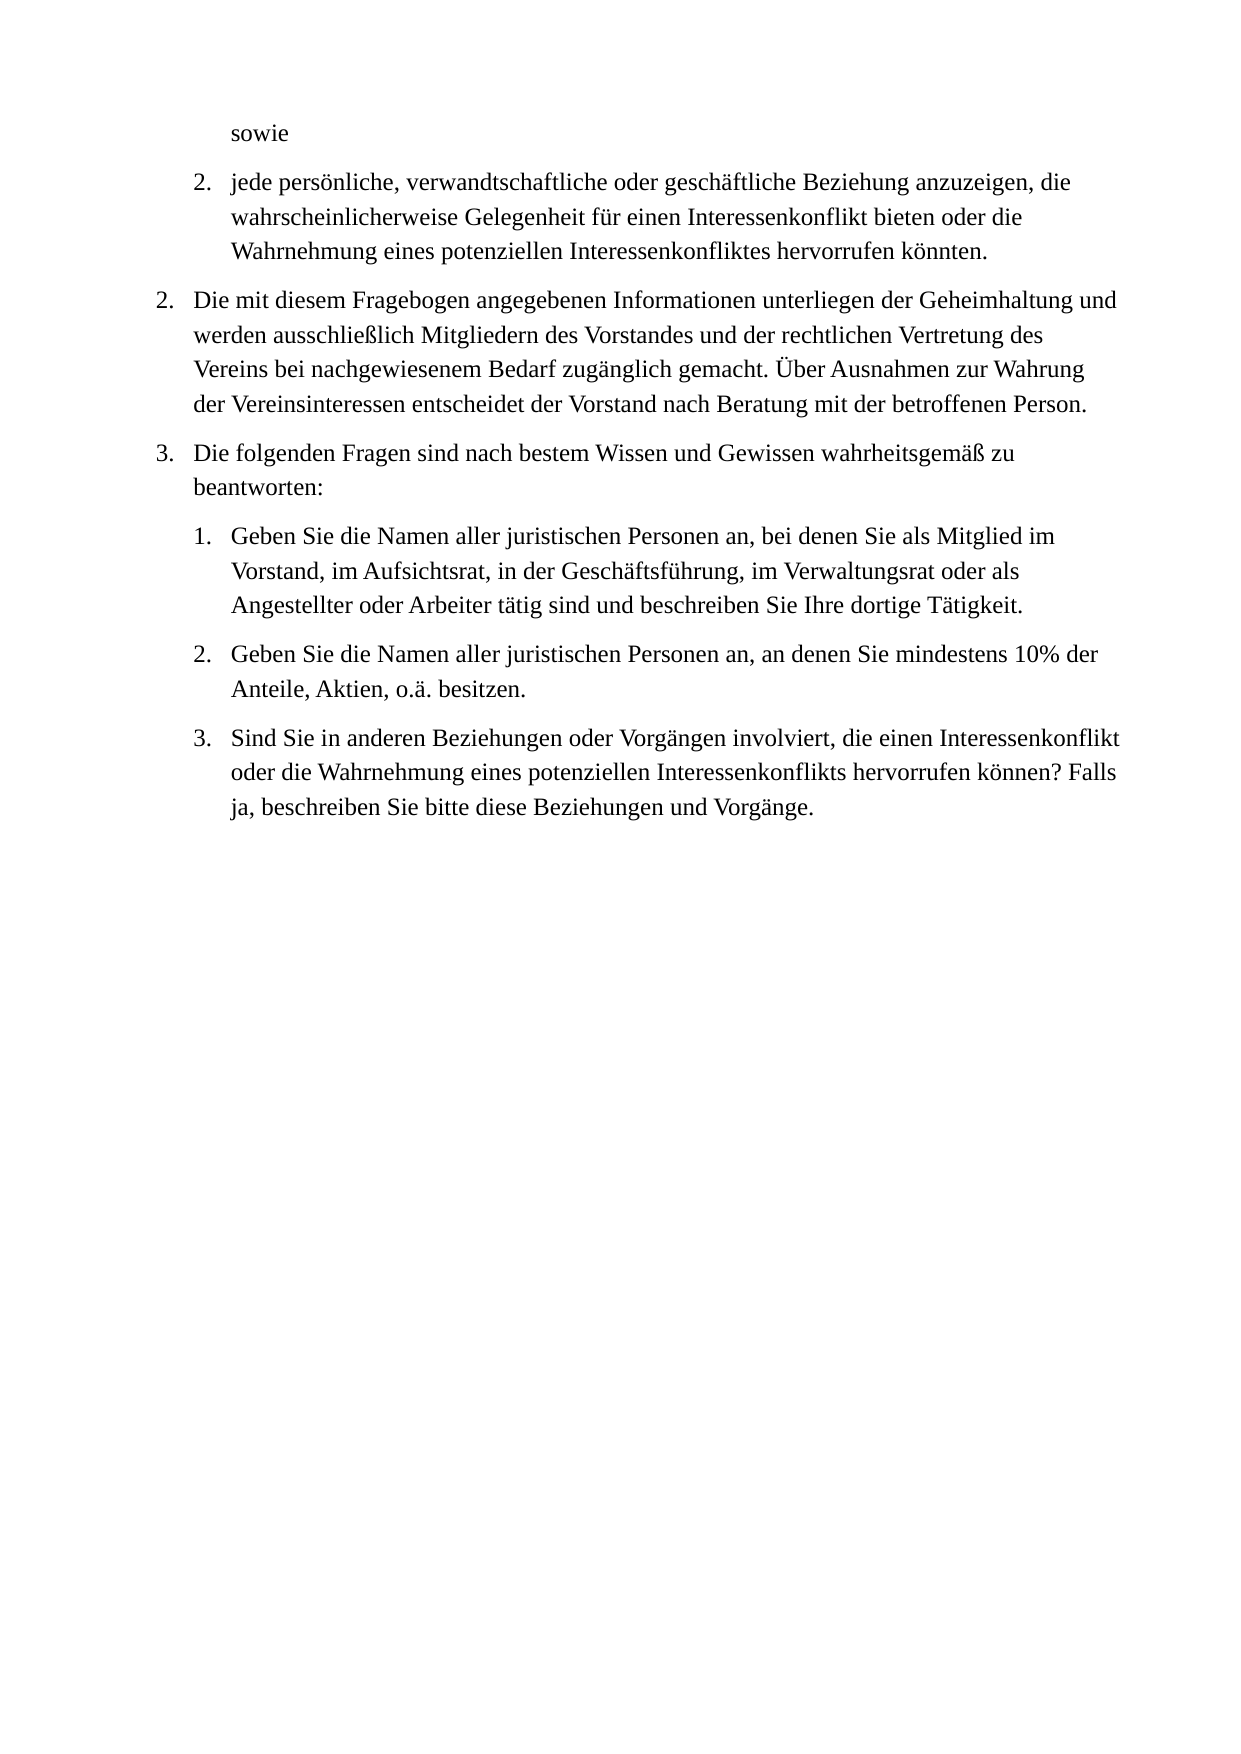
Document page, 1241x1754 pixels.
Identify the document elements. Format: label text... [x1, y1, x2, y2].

list Die mit diesem Fragebogen angegebenen Informationen unterliegen der Geheimhaltung und werden ausschließlich Mitgliedern des Vorstandes und der rechtlichen Vertretung des Vereins bei nachgewiesenem Bedarf zugänglich gemacht. Über Ausnahmen zur Wahrung der Vereinsinteressen entscheidet der Vorstand nach Beratung mit der betroffenen Person. [156, 285, 1122, 417]
list jede persönliche, verwandtschaftliche oder geschäftliche Beziehung anzuzeigen, die wahrscheinlicherweise Gelegenheit für einen Interessenkonflikt bieten oder die Wahrnehmung eines potenziellen Interessenkonfliktes hervorrufen könnten. [193, 167, 1122, 265]
list Die folgenden Fragen sind nach bestem Wissen und Gewissen wahrheitsgemäß zu beantworten: [156, 438, 1122, 501]
list Geben Sie die Namen aller juristischen Personen an, bei denen Sie als Mitglied im Vorstand, im Aufsichtsrat, in der Geschäftsführung, im Verwaltungsrat oder als Angestellter oder Arbeiter tätig sind und beschreiben Sie Ihre dortige Tätigkeit. [193, 521, 1122, 619]
list Geben Sie die Namen aller juristischen Personen an, an denen Sie mindestens 10% der Anteile, Aktien, o.ä. besitzen. [193, 639, 1122, 702]
list Sind Sie in anderen Beziehungen oder Vorgängen involviert, die einen Interessenkonflikt oder die Wahrnehmung eines potenziellen Interessenkonflikts hervorrufen können? Falls ja, beschreiben Sie bitte diese Beziehungen und Vorgänge. [193, 723, 1122, 821]
list sowie [193, 118, 1122, 147]
